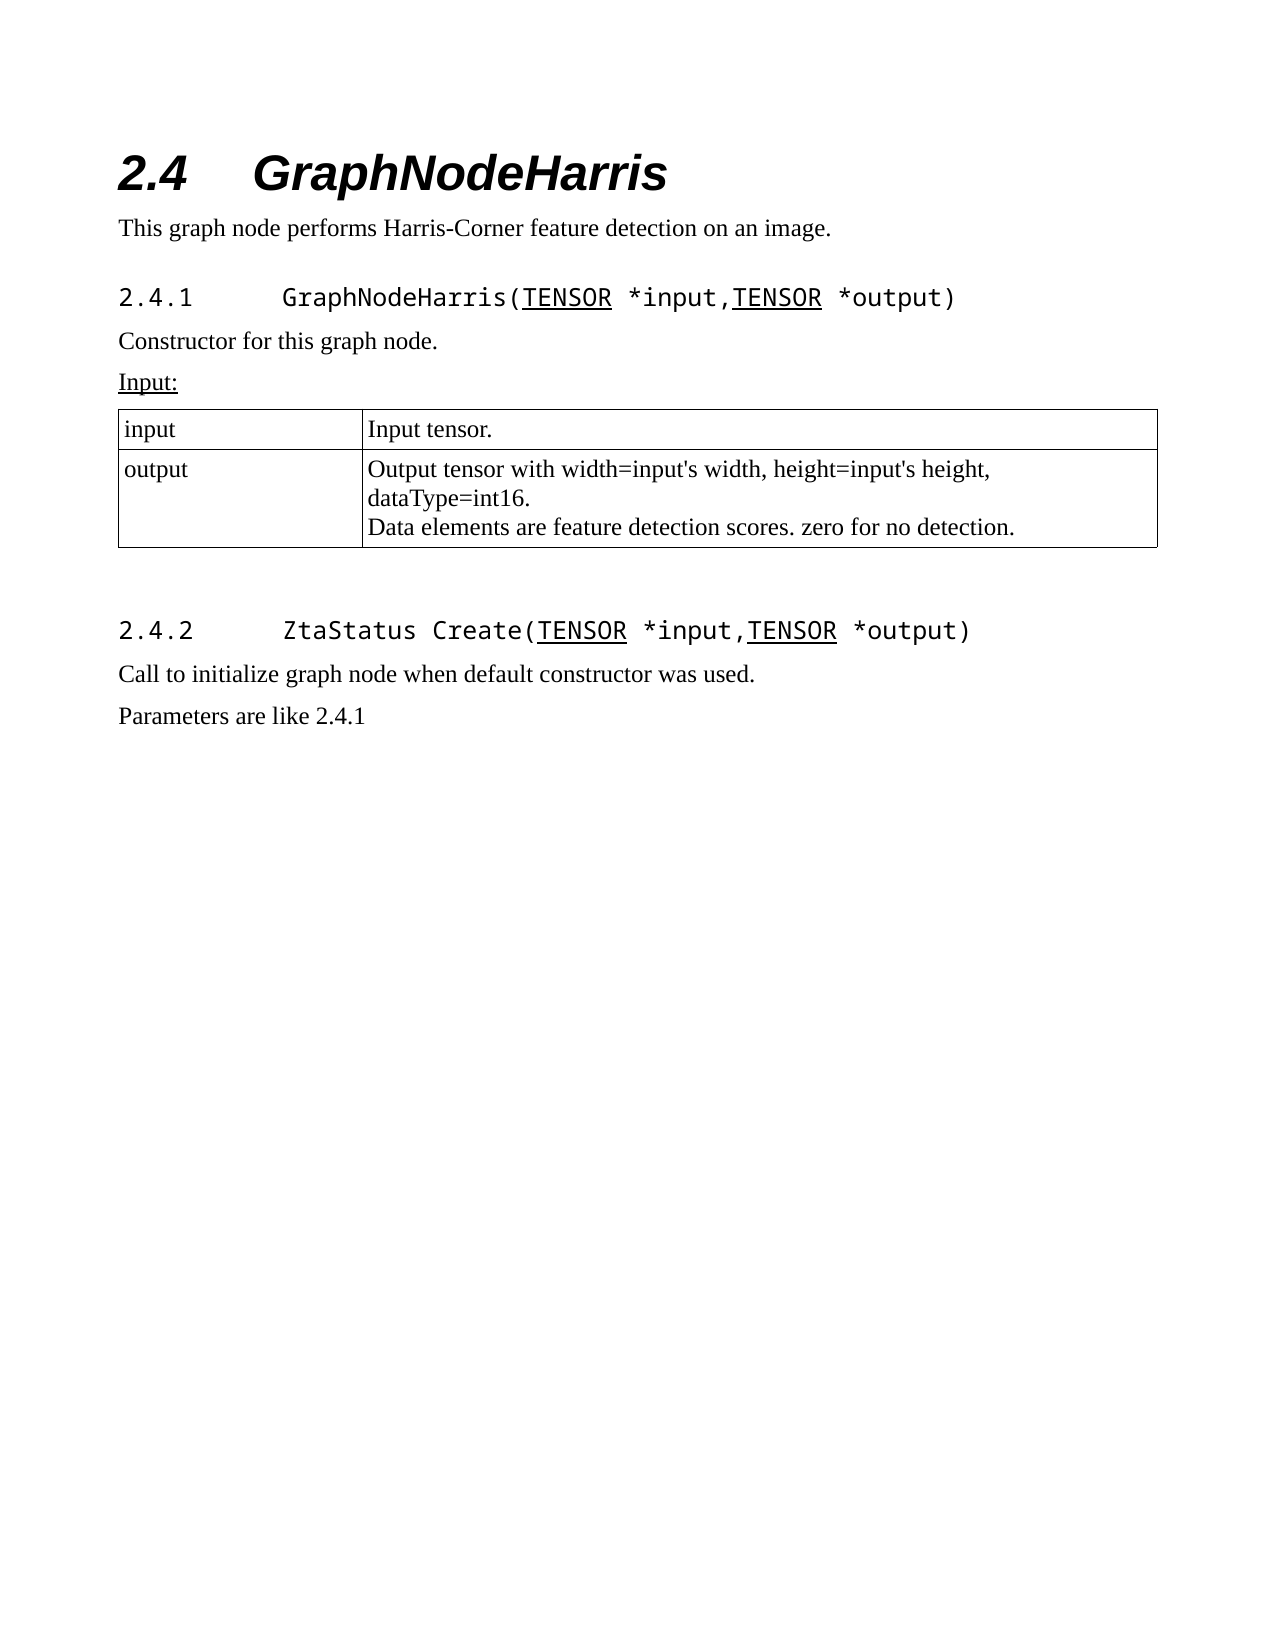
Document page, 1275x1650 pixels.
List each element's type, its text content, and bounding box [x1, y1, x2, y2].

table_header input [119, 410, 362, 449]
text Parameters are like 2.4.1 [118, 701, 1157, 729]
text This graph node performs Harris-Corner feature detection on an image. [118, 213, 1157, 242]
text Constructor for this graph node. [118, 326, 1157, 355]
text Call to initialize graph node when default constructor was used. [118, 659, 1157, 688]
table_cell Output tensor with width=input's width, height=input's height, dataType=int16. Data elements are feature detection scores. zero for no detection. [363, 450, 1157, 547]
subtitle ZtaStatus Create(TENSOR *input,TENSOR *output) [118, 613, 1157, 647]
table_cell output [119, 450, 362, 547]
subtitle GraphNodeHarris [118, 143, 1157, 201]
table_header Input tensor. [363, 410, 1157, 449]
subtitle GraphNodeHarris(TENSOR *input,TENSOR *output) [118, 279, 1157, 313]
text Input: [118, 367, 1157, 396]
